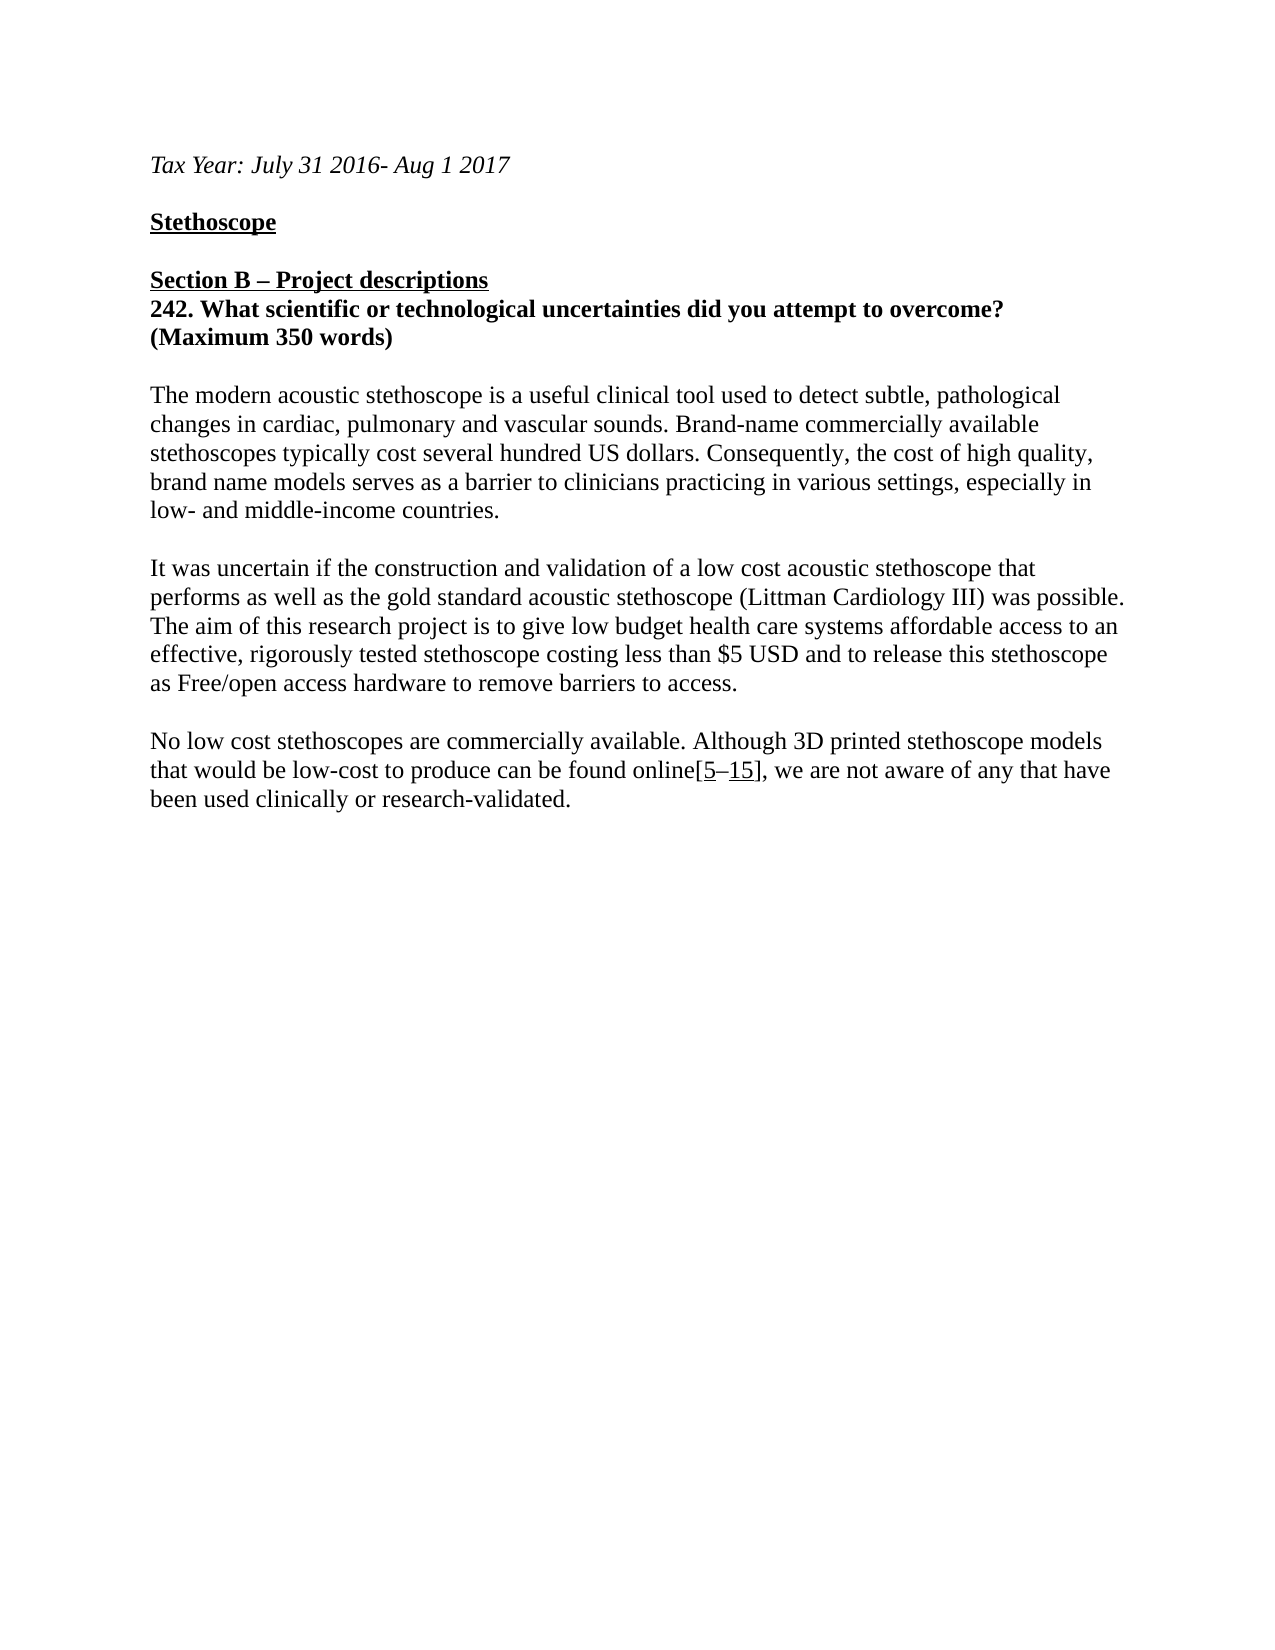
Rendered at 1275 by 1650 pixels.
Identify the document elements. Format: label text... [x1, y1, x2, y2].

text Section B – Project descriptions [150, 265, 1125, 294]
text The modern acoustic stethoscope is a useful clinical tool used to detect subtle, pathological changes in cardiac, pulmonary and vascular sounds. Brand-name commercially available stethoscopes typically cost several hundred US dollars. Consequently, the cost of high quality, brand name models serves as a barrier to clinicians practicing in various settings, especially in low- and middle-income countries. [150, 380, 1125, 524]
text Tax Year: July 31 2016- Aug 1 2017 [150, 150, 1125, 179]
text Stethoscope [150, 207, 1125, 236]
text 242. What scientific or technological uncertainties did you attempt to overcome? (Maximum 350 words) [150, 294, 1125, 351]
text No low cost stethoscopes are commercially available. Although 3D printed stethoscope models that would be low-cost to produce can be found online[5–15], we are not aware of any that have been used clinically or research-validated. [150, 726, 1125, 812]
text It was uncertain if the construction and validation of a low cost acoustic stethoscope that performs as well as the gold standard acoustic stethoscope (Littman Cardiology III) was possible. The aim of this research project is to give low budget health care systems affordable access to an effective, rigorously tested stethoscope costing less than $5 USD and to release this stethoscope as Free/open access hardware to remove barriers to access. [150, 553, 1125, 697]
